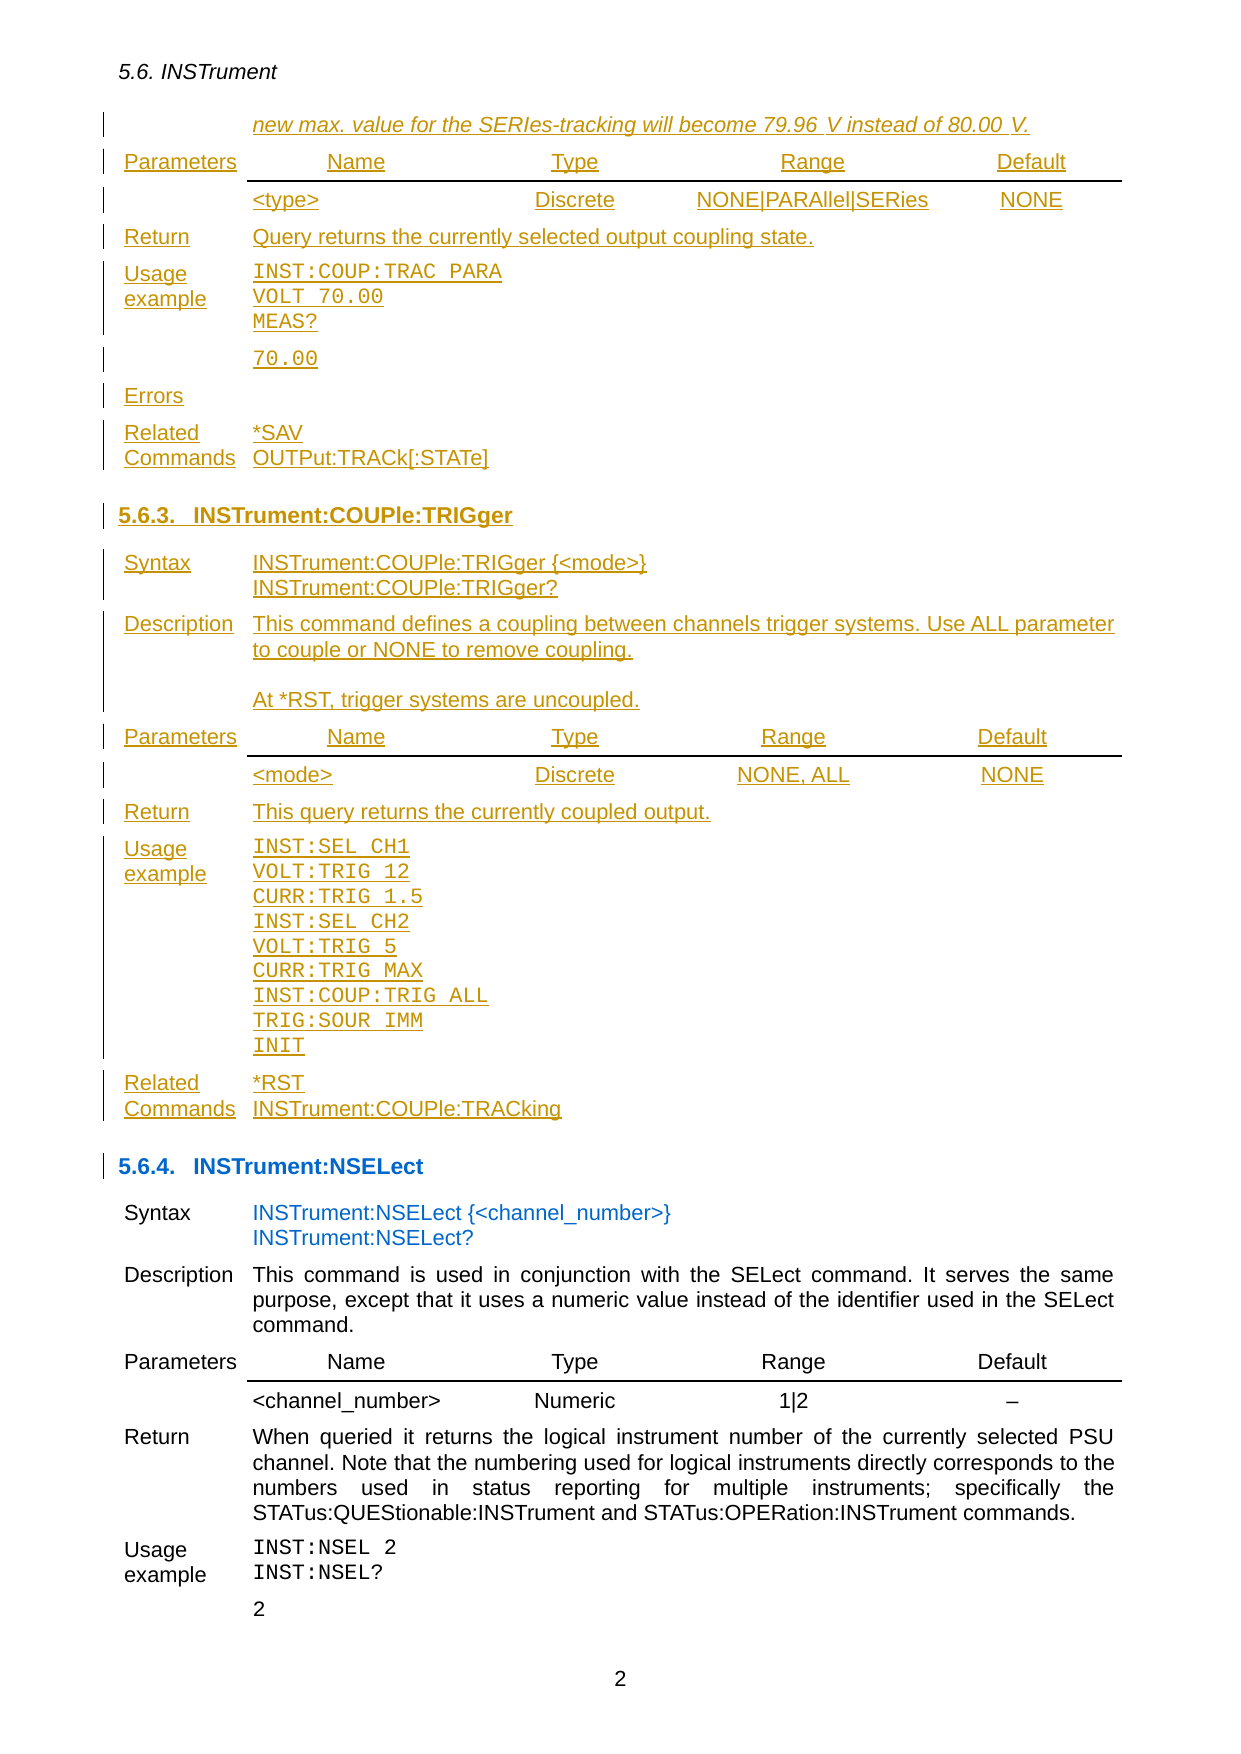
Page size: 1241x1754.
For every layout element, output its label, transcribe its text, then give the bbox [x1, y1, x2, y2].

table_header INSTrument:COUPle:TRIGger {<mode>} INSTrument:COUPle:TRIGger? [247, 544, 1122, 606]
table_cell Range [684, 718, 903, 754]
table_cell Usage example [118, 255, 247, 377]
table_cell 1|2 [684, 1382, 903, 1418]
table_cell Type [465, 718, 684, 754]
table_cell Return [118, 218, 247, 255]
table_cell *SAV OUTPut:TRACk[:STATe] [247, 414, 1122, 476]
table_cell Name [247, 1343, 465, 1380]
table_cell – [903, 1382, 1122, 1418]
table_cell Related Commands [118, 414, 247, 476]
table_header Syntax [118, 544, 247, 606]
table_cell When queried it returns the logical instrument number of the currently selected PSU channel. Note that the numbering used for logical instruments directly corresponds to the numbers used in status reporting for multiple instruments; specifically the STATus:QUEStionable:INSTrument and STATus:OPERation:INSTrument commands. [247, 1419, 1122, 1531]
table_cell Default [903, 1343, 1122, 1380]
table_cell Default [903, 718, 1122, 754]
table_cell Errors [118, 378, 247, 414]
table_cell Range [684, 1343, 903, 1380]
table_cell INST:SEL CH1 VOLT:TRIG 12 CURR:TRIG 1.5 INST:SEL CH2 VOLT:TRIG 5 CURR:TRIG MAX INST:COUP:TRIG ALL TRIG:SOUR IMM INIT [247, 830, 1122, 1064]
table_cell Numeric [465, 1382, 684, 1418]
table_cell NONE [903, 757, 1122, 793]
table_cell Usage example [118, 830, 247, 1064]
table_cell <mode> [247, 757, 465, 793]
table_cell Name [247, 718, 465, 754]
table_cell Description [118, 606, 247, 718]
table_cell Related Commands [118, 1065, 247, 1126]
table_cell [118, 106, 247, 143]
table_cell <channel_number> [247, 1382, 465, 1418]
table_cell Type [465, 1343, 684, 1380]
table_cell Query returns the currently selected output coupling state. [247, 218, 1122, 255]
table_cell Range [684, 143, 941, 179]
table_cell Type [465, 143, 684, 179]
table_cell This command is used in conjunction with the SELect command. It serves the same purpose, except that it uses a numeric value instead of the identifier used in the SELect command. [247, 1256, 1122, 1343]
table_header INSTrument:NSELect {<channel_number>} INSTrument:NSELect? [247, 1194, 1122, 1256]
subtitle INSTrument:NSELect [118, 1153, 1122, 1179]
table_cell <type> [247, 182, 465, 218]
table_cell *RST INSTrument:COUPle:TRACking [247, 1065, 1122, 1126]
table_cell INST:NSEL 2 INST:NSEL? 2 [247, 1531, 1122, 1628]
table_cell Usage example [118, 1531, 247, 1628]
table_cell NONE [941, 182, 1122, 218]
table_cell Return [118, 793, 247, 830]
table_cell Discrete [465, 757, 684, 793]
table_cell This query returns the currently coupled output. [247, 793, 1122, 830]
table_cell NONE|PARAllel|SERies [684, 182, 941, 218]
table_cell Return [118, 1419, 247, 1531]
table_cell INST:COUP:TRAC PARA VOLT 70.00 MEAS? 70.00 [247, 255, 1122, 377]
table_header Syntax [118, 1194, 247, 1256]
table_cell Parameters [118, 718, 247, 793]
table_cell Description [118, 1256, 247, 1343]
table_cell [247, 378, 1122, 414]
table_cell Discrete [465, 182, 684, 218]
table_cell Name [247, 143, 465, 179]
table_cell This command defines a coupling between channels trigger systems. Use ALL parameter to couple or NONE to remove coupling. At *RST, trigger systems are uncoupled. [247, 606, 1122, 718]
table_cell Parameters [118, 1343, 247, 1418]
subtitle INSTrument:COUPle:TRIGger [118, 502, 1122, 529]
table_cell NONE, ALL [684, 757, 903, 793]
table_cell Parameters [118, 143, 247, 218]
table_cell new max. value for the SERIes-tracking will become 79.96 V instead of 80.00 V. [247, 106, 1122, 143]
table_cell Default [941, 143, 1122, 179]
